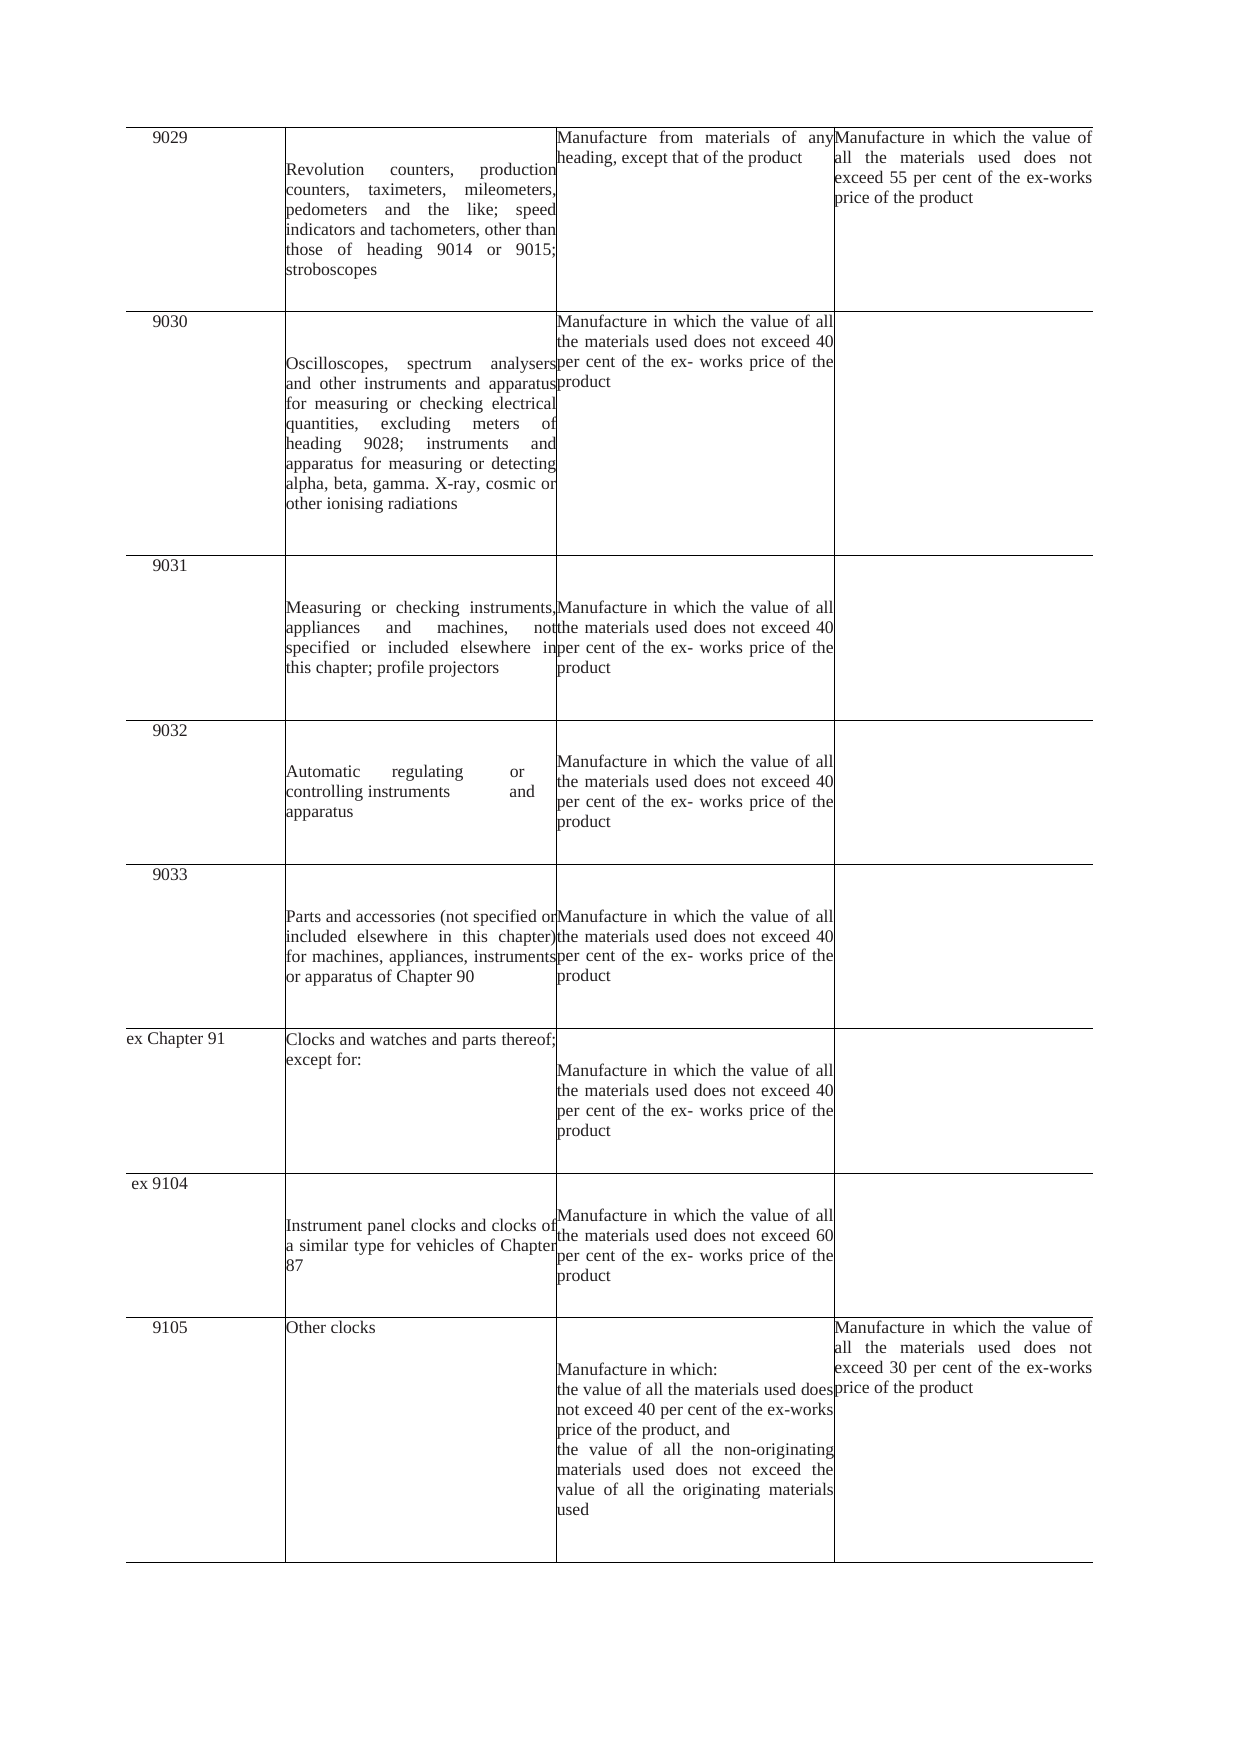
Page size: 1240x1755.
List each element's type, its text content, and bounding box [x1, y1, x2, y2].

table_cell Manufacture in which the value of all the materials used does not exceed 40 per cent of the ex- works price of the product [557, 721, 834, 863]
table_cell Measuring or checking instru­ments, appliances and machines, not specified or included elsewhere in this chapter; profile projectors [286, 556, 556, 719]
table_cell Manufacture in which: the value of all the materials used does not exceed 40 per cent of the ex-works price of the product, and the value of all the non-orig­inating materials used does not exceed the value of all the originating materials used [557, 1318, 834, 1562]
table_cell 9030 [126, 312, 285, 555]
table_cell Oscilloscopes, spectrum analysers and other instruments and apparatus for measuring or checking electrical quantities, excluding meters of heading 9028; instruments and apparatus for measuring or detecting alpha, beta, gamma. X-ray, cosmic or other ionising radiations [286, 312, 556, 555]
table_cell Automatic regulating or controlling instruments and apparatus [286, 721, 556, 863]
table_cell [835, 721, 1093, 863]
table_cell Manufacture from materials of any heading, except that of the product [557, 128, 834, 311]
table_cell ex Chapter 91 [126, 1029, 285, 1172]
table_cell Clocks and watches and parts thereof; except for: [286, 1029, 556, 1172]
table_cell [835, 865, 1093, 1028]
table_cell Other clocks [286, 1318, 556, 1562]
table_cell [835, 312, 1093, 555]
table_cell Manufacture in which the value of all the materials used does not exceed 60 per cent of the ex- works price of the product [557, 1174, 834, 1317]
table_cell 9033 [126, 865, 285, 1028]
table_cell Revolution counters, production counters, taximeters, mileometers, pedometers and the like; speed indicators and tachometers, other than those of heading 9014 or 9015; stroboscopes [286, 128, 556, 311]
table_cell [835, 556, 1093, 719]
table_cell [835, 1174, 1093, 1317]
table_cell Manufacture in which the value of all the materials used does not exceed 40 per cent of the ex- works price of the product [557, 1029, 834, 1172]
table_cell Manufacture in which the value of all the materials used does not exceed 40 per cent of the ex- works price of the product [557, 556, 834, 719]
table_cell ex 9104 [126, 1174, 285, 1317]
table_cell Manufacture in which the value of all the materials used does not exceed 55 per cent of the ex-works price of the product [835, 128, 1093, 311]
table_cell 9032 [126, 721, 285, 863]
table_cell [835, 1029, 1093, 1172]
table_cell 9105 [126, 1318, 285, 1562]
table_cell Parts and accessories (not specified or included elsewhere in this chapter) for machines, appliances, instruments or apparatus of Chapter 90 [286, 865, 556, 1028]
table_cell 9031 [126, 556, 285, 719]
table_cell Manufacture in which the value of all the materials used does not exceed 40 per cent of the ex- works price of the product [557, 312, 834, 555]
table_cell Instrument panel clocks and clocks of a similar type for vehicles of Chapter 87 [286, 1174, 556, 1317]
table_cell Manufacture in which the value of all the materials used does not exceed 40 per cent of the ex- works price of the product [557, 865, 834, 1028]
table_cell 9029 [126, 128, 285, 311]
table_cell Manufacture in which the value of all the materials used does not exceed 30 per cent of the ex-works price of the product [835, 1318, 1093, 1562]
